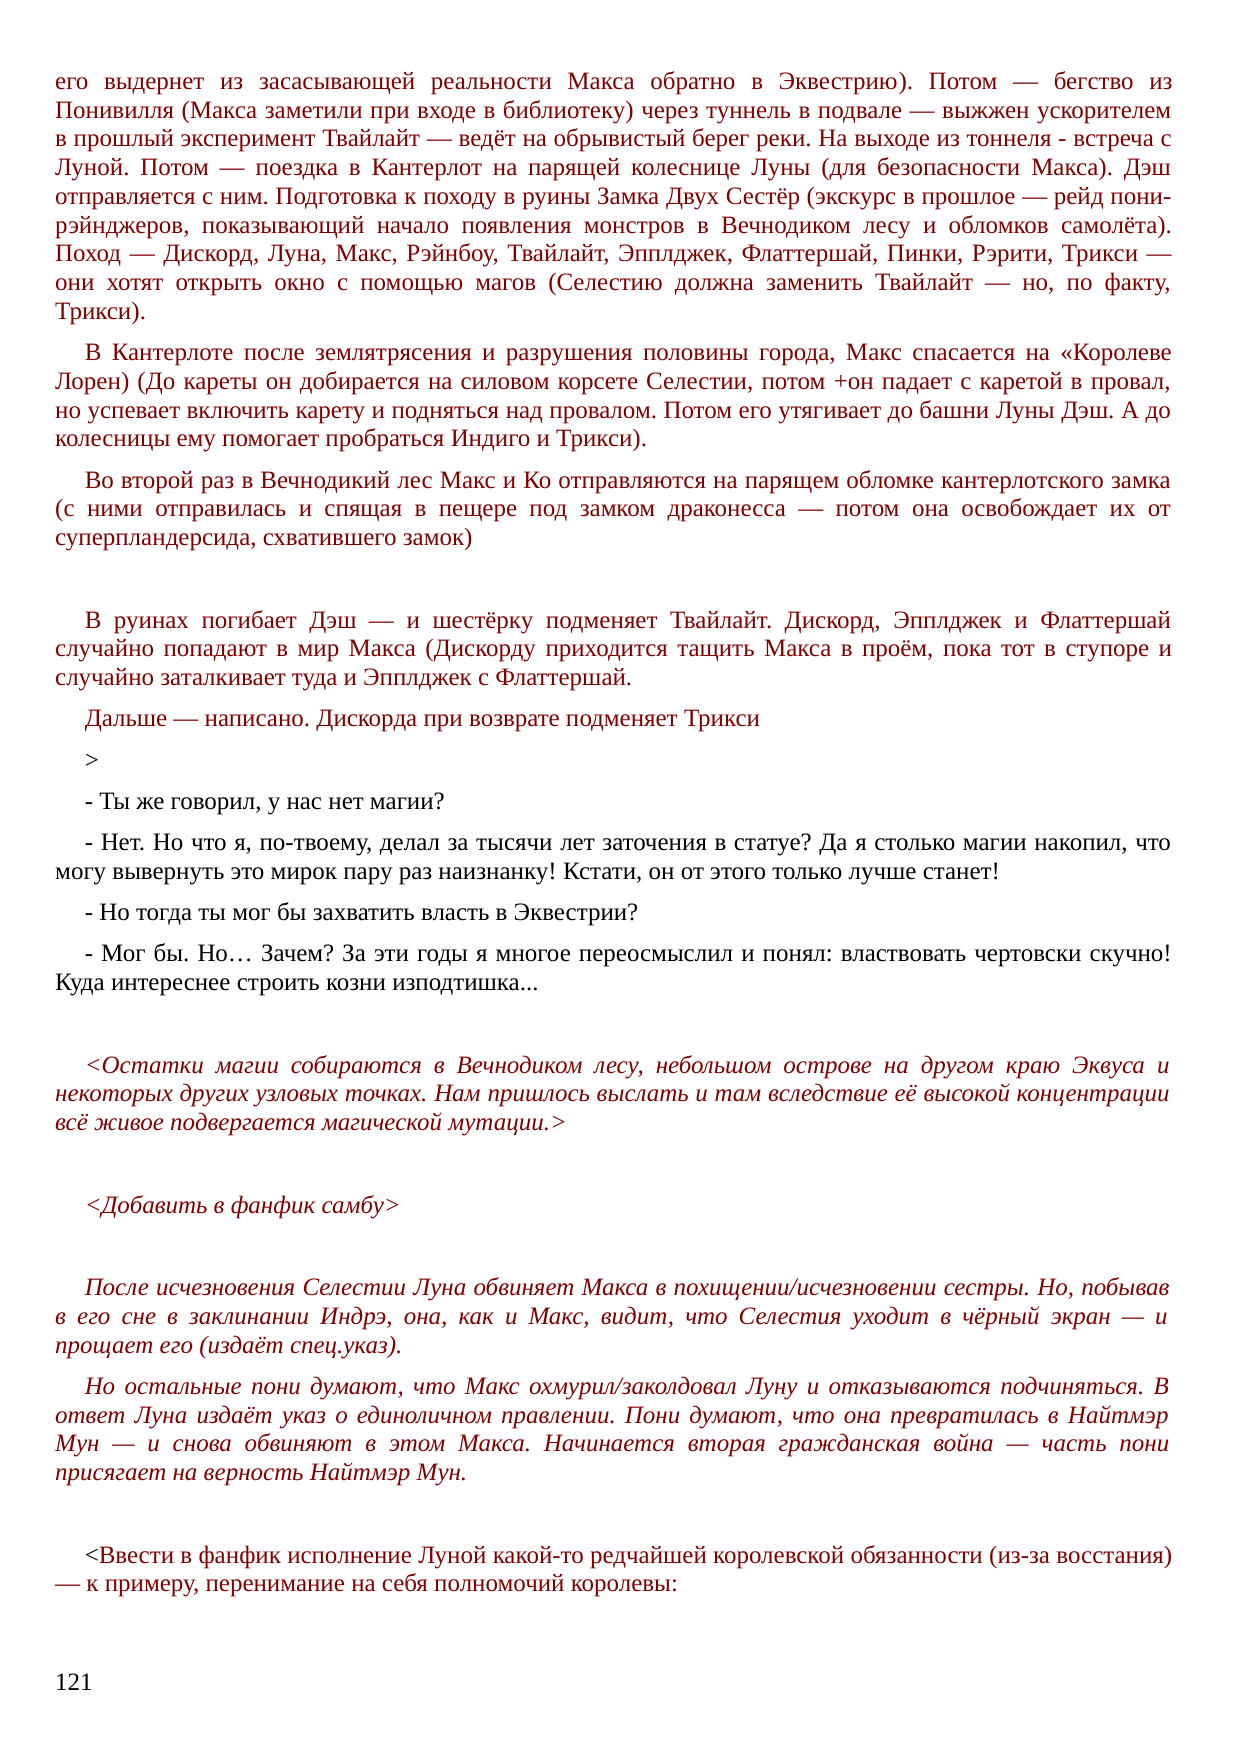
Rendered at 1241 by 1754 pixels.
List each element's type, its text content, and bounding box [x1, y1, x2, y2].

text - Но тогда ты мог бы захватить власть в Эквестрии? [55, 897, 1173, 926]
text - Ты же говорил, у нас нет магии? [55, 786, 1173, 815]
text Но остальные пони думают, что Макс охмурил/заколдовал Луну и отказываются подчиняться. В ответ Луна издаёт указ о единоличном правлении. Пони думают, что она превратилась в Найтмэр Мун — и снова обвиняют в этом Макса. Начинается вторая гражданская война — часть пони присягает на верность Найтмэр Мун. [55, 1371, 1173, 1486]
text - Мог бы. Но… Зачем? За эти годы я многое переосмыслил и понял: властвовать чертовски скучно! Куда интереснее строить козни изподтишка... [55, 938, 1173, 996]
text Дальше — написано. Дискорда при возврате подменяет Трикси [55, 703, 1173, 732]
text его выдернет из засасывающей реальности Макса обратно в Эквестрию). Потом — бегство из Понивилля (Макса заметили при входе в библиотеку) через туннель в подвале — выжжен ускорителем в прошлый эксперимент Твайлайт — ведёт на обрывистый берег реки. На выходе из тоннеля - встреча с Луной. Потом — поездка в Кантерлот на парящей колеснице Луны (для безопасности Макса). Дэш отправляется с ним. Подготовка к походу в руины Замка Двух Сестёр (экскурс в прошлое — рейд пони-рэйнджеров, показывающий начало появления монстров в Вечнодиком лесу и обломков самолёта). Поход — Дискорд, Луна, Макс, Рэйнбоу, Твайлайт, Эпплджек, Флаттершай, Пинки, Рэрити, Трикси — они хотят открыть окно с помощью магов (Селестию должна заменить Твайлайт — но, по факту, Трикси). [55, 66, 1173, 325]
text <Остатки магии собираются в Вечнодиком лесу, небольшом острове на другом краю Эквуса и некоторых других узловых точках. Нам пришлось выслать и там вследствие её высокой концентрации всё живое подвергается магической мутации.> [55, 1050, 1173, 1136]
text После исчезновения Селестии Луна обвиняет Макса в похищении/исчезновении сестры. Но, побывав в его сне в заклинании Индрэ, она, как и Макс, видит, что Селестия уходит в чёрный экран — и прощает его (издаёт спец.указ). [55, 1272, 1173, 1358]
text В Кантерлоте после землятрясения и разрушения половины города, Макс спасается на «Королеве Лорен) (До кареты он добирается на силовом корсете Селестии, потом +он падает с каретой в провал, но успевает включить карету и подняться над провалом. Потом его утягивает до башни Луны Дэш. А до колесницы ему помогает пробраться Индиго и Трикси). [55, 337, 1173, 452]
text - Нет. Но что я, по-твоему, делал за тысячи лет заточения в статуе? Да я столько магии накопил, что могу вывернуть это мирок пару раз наизнанку! Кстати, он от этого только лучше станет! [55, 827, 1173, 885]
text Во второй раз в Вечнодикий лес Макс и Ко отправляются на парящем обломке кантерлотского замка (с ними отправилась и спящая в пещере под замком драконесса — потом она освобождает их от суперпландерсида, схватившего замок) [55, 465, 1173, 551]
text <Добавить в фанфик самбу> [55, 1190, 1173, 1218]
text <Ввести в фанфик исполнение Луной какой-то редчайшей королевской обязанности (из-за восстания) — к примеру, перенимание на себя полномочий королевы: [55, 1540, 1173, 1597]
text > [55, 745, 1173, 773]
text В руинах погибает Дэш — и шестёрку подменяет Твайлайт. Дискорд, Эпплджек и Флаттершай случайно попадают в мир Макса (Дискорду приходится тащить Макса в проём, пока тот в ступоре и случайно заталкивает туда и Эпплджек с Флаттершай. [55, 605, 1173, 691]
